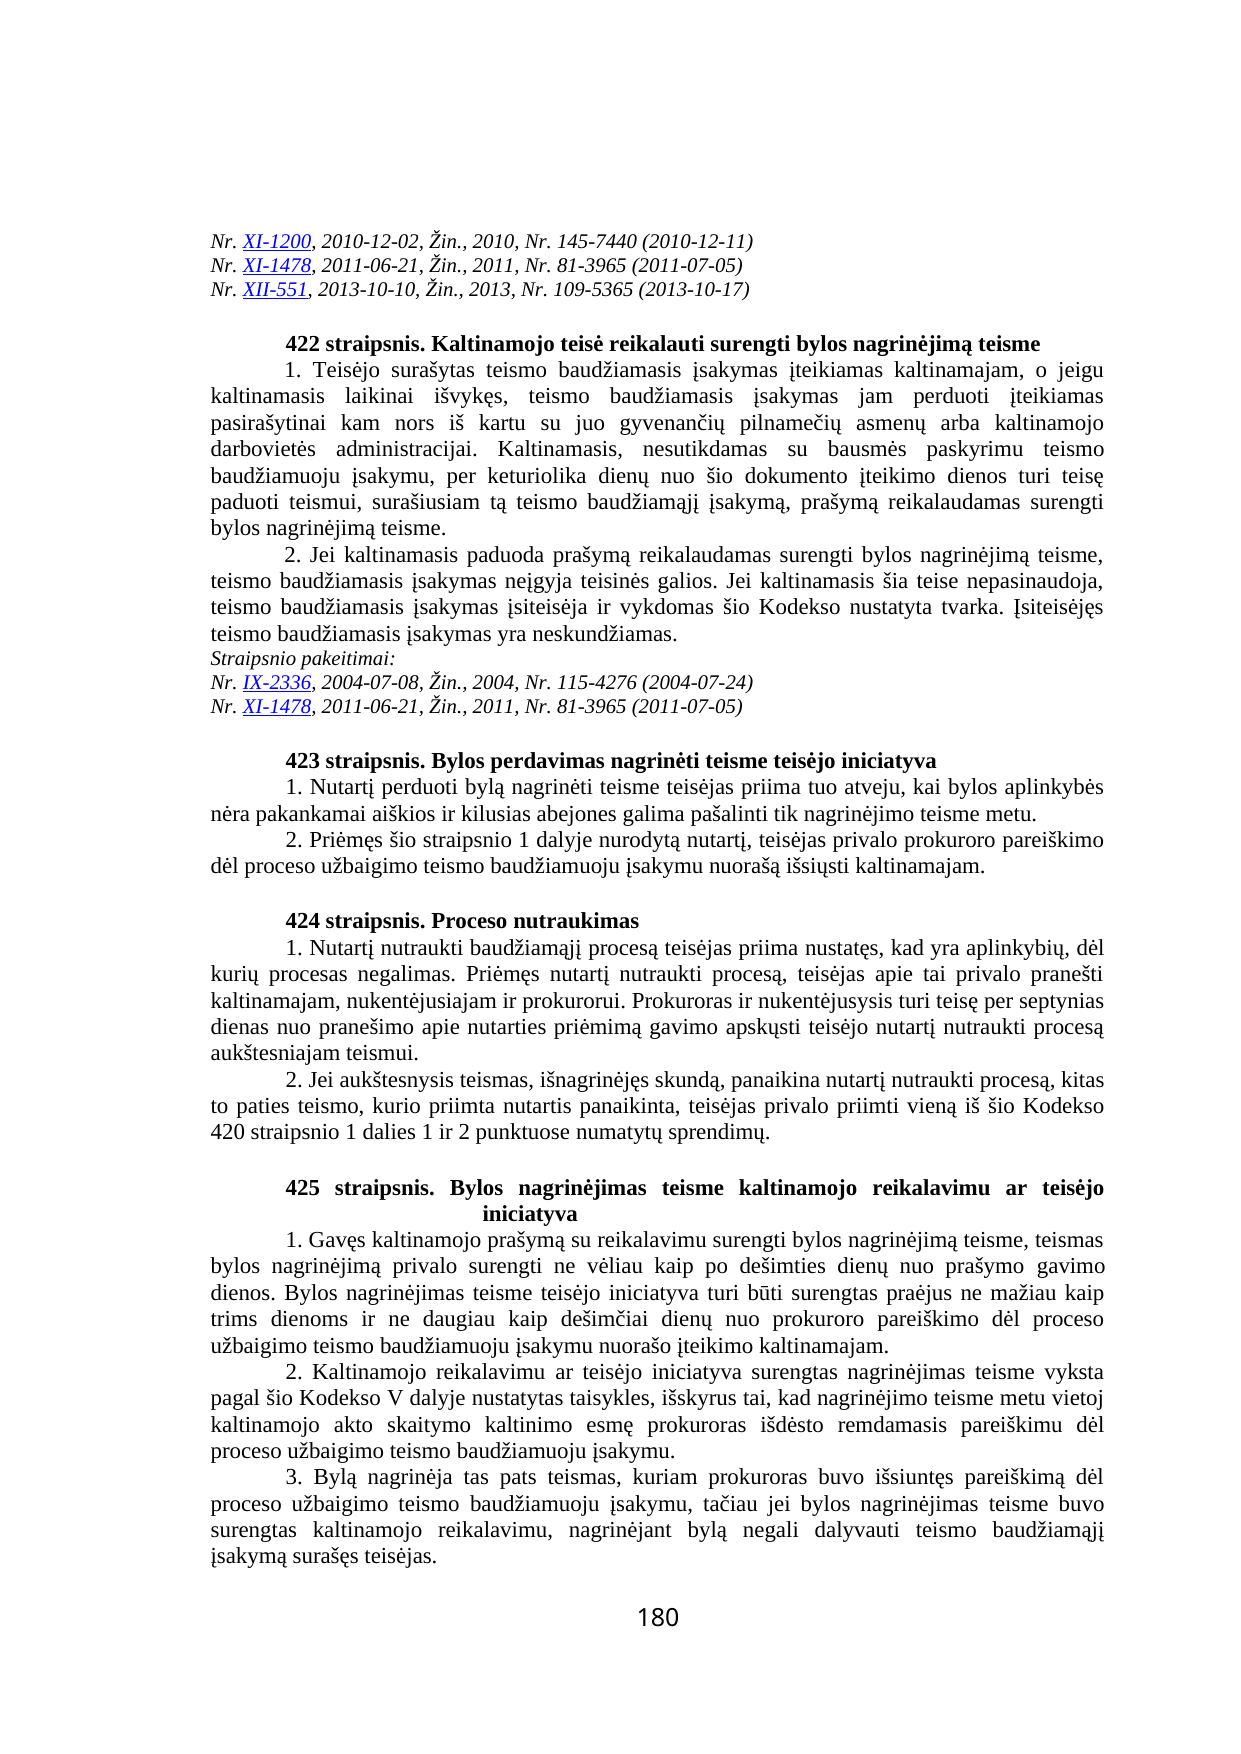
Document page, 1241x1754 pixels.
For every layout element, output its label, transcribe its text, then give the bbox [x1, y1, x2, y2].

text 1. Teisėjo surašytas teismo baudžiamasis įsakymas įteikiamas kaltinamajam, o jeigu kaltinamasis laikinai išvykęs, teismo baudžiamasis įsakymas jam perduoti įteikiamas pasirašytinai kam nors iš kartu su juo gyvenančių pilnamečių asmenų arba kaltinamojo darbovietės administracijai. Kaltinamasis, nesutikdamas su bausmės paskyrimu teismo baudžiamuoju įsakymu, per keturiolika dienų nuo šio dokumento įteikimo dienos turi teisę paduoti teismui, surašiusiam tą teismo baudžiamąjį įsakymą, prašymą reikalaudamas surengti bylos nagrinėjimą teisme. [210, 356, 1105, 541]
text 2. Priėmęs šio straipsnio 1 dalyje nurodytą nutartį, teisėjas privalo prokuroro pareiškimo dėl proceso užbaigimo teismo baudžiamuoju įsakymu nuorašą išsiųsti kaltinamajam. [210, 826, 1105, 879]
text 425 straipsnis. Bylos nagrinėjimas teisme kaltinamojo reikalavimu ar teisėjo iniciatyva [285, 1173, 1105, 1226]
text 2. Jei aukštesnysis teismas, išnagrinėjęs skundą, panaikina nutartį nutraukti procesą, kitas to paties teismo, kurio priimta nutartis panaikinta, teisėjas privalo priimti vieną iš šio Kodekso 420 straipsnio 1 dalies 1 ir 2 punktuose numatytų sprendimų. [210, 1066, 1105, 1145]
text 424 straipsnis. Proceso nutraukimas [285, 908, 1105, 934]
text 1. Gavęs kaltinamojo prašymą su reikalavimu surengti bylos nagrinėjimą teisme, teismas bylos nagrinėjimą privalo surengti ne vėliau kaip po dešimties dienų nuo prašymo gavimo dienos. Bylos nagrinėjimas teisme teisėjo iniciatyva turi būti surengtas praėjus ne mažiau kaip trims dienoms ir ne daugiau kaip dešimčiai dienų nuo prokuroro pareiškimo dėl proceso užbaigimo teismo baudžiamuoju įsakymu nuorašo įteikimo kaltinamajam. [210, 1226, 1105, 1358]
text 1. Nutartį perduoti bylą nagrinėti teisme teisėjas priima tuo atveju, kai bylos aplinkybės nėra pakankamai aiškios ir kilusias abejones galima pašalinti tik nagrinėjimo teisme metu. [210, 773, 1105, 826]
text 423 straipsnis. Bylos perdavimas nagrinėti teisme teisėjo iniciatyva [210, 747, 1105, 773]
text Nr. XI-1478, 2011-06-21, Žin., 2011, Nr. 81-3965 (2011-07-05) [210, 253, 1105, 277]
text 2. Jei kaltinamasis paduoda prašymą reikalaudamas surengti bylos nagrinėjimą teisme, teismo baudžiamasis įsakymas neįgyja teisinės galios. Jei kaltinamasis šia teise nepasinaudoja, teismo baudžiamasis įsakymas įsiteisėja ir vykdomas šio Kodekso nustatyta tvarka. Įsiteisėjęs teismo baudžiamasis įsakymas yra neskundžiamas. [210, 541, 1105, 646]
text Straipsnio pakeitimai: [210, 646, 1105, 670]
text Nr. XI-1200, 2010-12-02, Žin., 2010, Nr. 145-7440 (2010-12-11) [210, 229, 1105, 253]
text 422 straipsnis. Kaltinamojo teisė reikalauti surengti bylos nagrinėjimą teisme [285, 330, 1105, 356]
text Nr. XII-551, 2013-10-10, Žin., 2013, Nr. 109-5365 (2013-10-17) [210, 277, 1105, 301]
text 3. Bylą nagrinėja tas pats teismas, kuriam prokuroras buvo išsiuntęs pareiškimą dėl proceso užbaigimo teismo baudžiamuoju įsakymu, tačiau jei bylos nagrinėjimas teisme buvo surengtas kaltinamojo reikalavimu, nagrinėjant bylą negali dalyvauti teismo baudžiamąjį įsakymą surašęs teisėjas. [210, 1463, 1105, 1569]
text Nr. XI-1478, 2011-06-21, Žin., 2011, Nr. 81-3965 (2011-07-05) [210, 694, 1105, 718]
text 1. Nutartį nutraukti baudžiamąjį procesą teisėjas priima nustatęs, kad yra aplinkybių, dėl kurių procesas negalimas. Priėmęs nutartį nutraukti procesą, teisėjas apie tai privalo pranešti kaltinamajam, nukentėjusiajam ir prokurorui. Prokuroras ir nukentėjusysis turi teisę per septynias dienas nuo pranešimo apie nutarties priėmimą gavimo apskųsti teisėjo nutartį nutraukti procesą aukštesniajam teismui. [210, 934, 1105, 1066]
text Nr. IX-2336, 2004-07-08, Žin., 2004, Nr. 115-4276 (2004-07-24) [210, 670, 1105, 694]
text 2. Kaltinamojo reikalavimu ar teisėjo iniciatyva surengtas nagrinėjimas teisme vyksta pagal šio Kodekso V dalyje nustatytas taisykles, išskyrus tai, kad nagrinėjimo teisme metu vietoj kaltinamojo akto skaitymo kaltinimo esmę prokuroras išdėsto remdamasis pareiškimu dėl proceso užbaigimo teismo baudžiamuoju įsakymu. [210, 1358, 1105, 1463]
